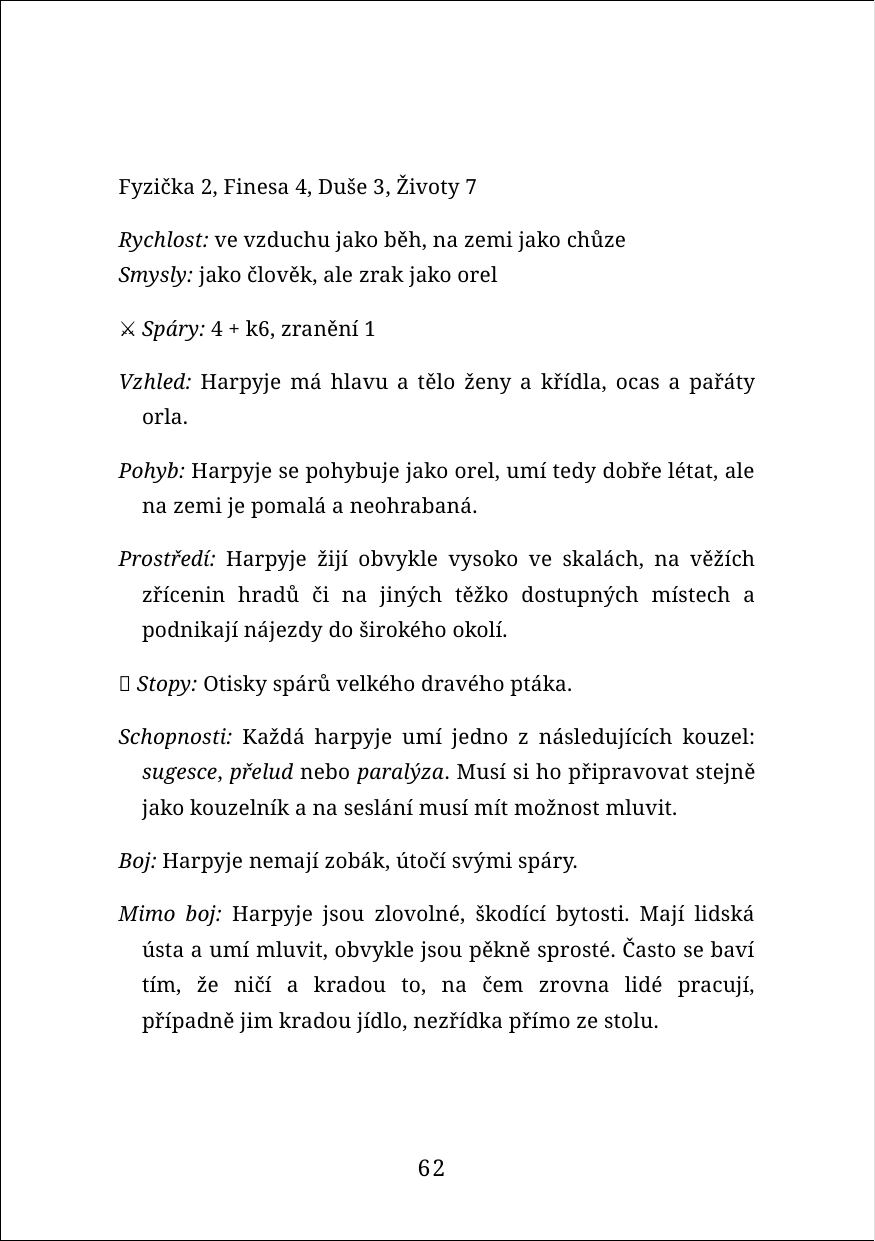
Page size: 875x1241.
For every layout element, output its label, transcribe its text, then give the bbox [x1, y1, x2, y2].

text Schopnosti: Každá harpyje umí jedno z následujících kouzel: sugesce, přelud nebo paralýza. Musí si ho připravovat stejně jako kouzelník a na seslání musí mít možnost mluvit. [118, 722, 756, 821]
text Pohyb: Harpyje se pohybuje jako orel, umí tedy dobře létat, ale na zemi je pomalá a neohrabaná. [118, 456, 756, 520]
text ⚔ Spáry: 4 + k6, zranění 1 [118, 314, 756, 342]
text Vzhled: Harpyje má hlavu a tělo ženy a křídla, ocas a pařáty orla. [118, 367, 756, 431]
text 👣 Stopy: Otisky spárů velkého dravého ptáka. [118, 669, 756, 697]
text Rychlost: ve vzduchu jako běh, na zemi jako chůze [118, 225, 756, 253]
text Smysly: jako člověk, ale zrak jako orel [118, 261, 756, 289]
text Boj: Harpyje nemají zobák, útočí svými spáry. [118, 846, 756, 875]
text Prostředí: Harpyje žijí obvykle vysoko ve skalách, na věžích zřícenin hradů či na jiných těžko dostupných místech a podnikají nájezdy do širokého okolí. [118, 544, 756, 644]
text Mimo boj: Harpyje jsou zlovolné, škodící bytosti. Mají lidská ústa a umí mluvit, obvykle jsou pěkně sprosté. Často se baví tím, že ničí a kradou to, na čem zrovna lidé pracují, případně jim kradou jídlo, nezřídka přímo ze stolu. [118, 899, 756, 1034]
text Fyzička 2, Finesa 4, Duše 3, Životy 7 [118, 172, 756, 200]
